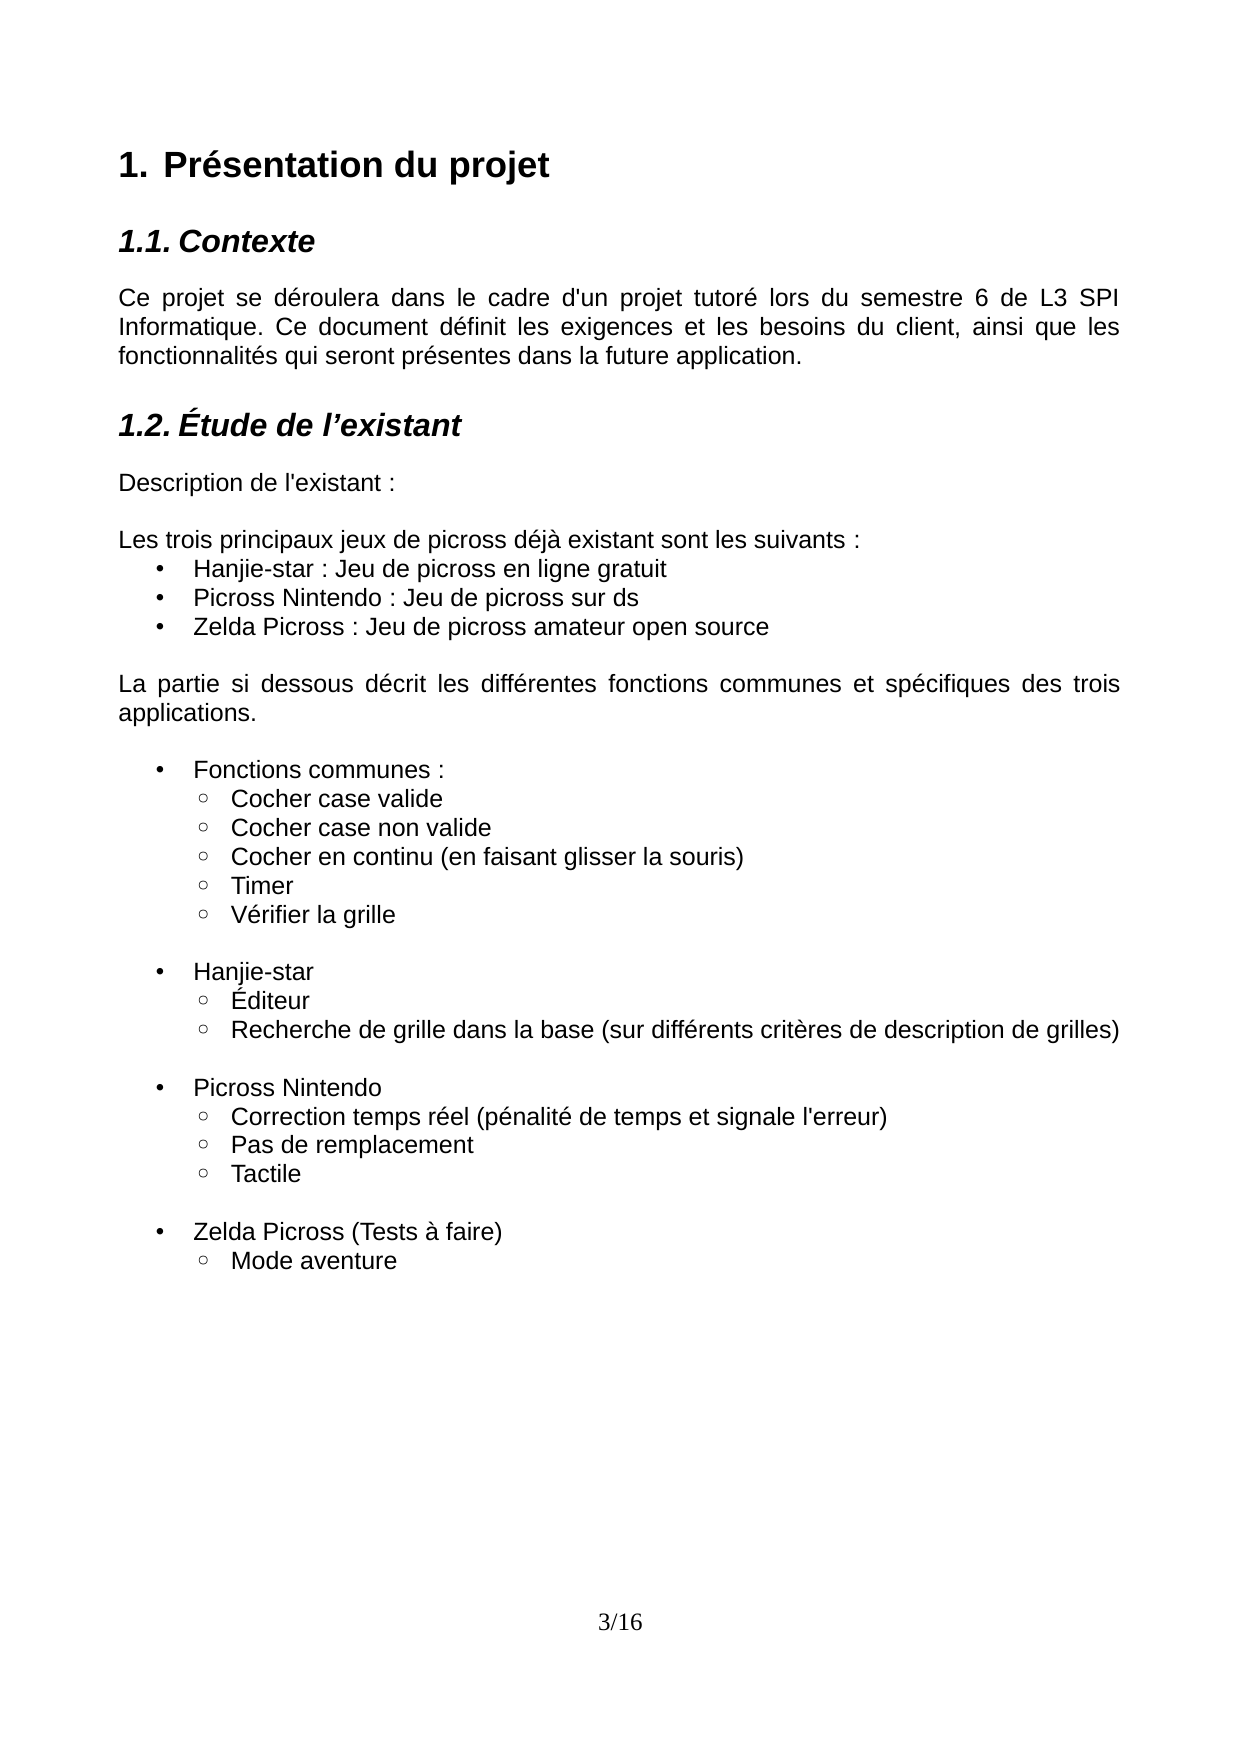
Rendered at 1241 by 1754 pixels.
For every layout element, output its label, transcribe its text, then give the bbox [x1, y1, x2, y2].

list Fonctions communes : [156, 756, 1122, 784]
list Cocher case non valide [193, 813, 1122, 842]
text Ce projet se déroulera dans le cadre d'un projet tutoré lors du semestre 6 de L3 SPI Informatique. Ce document définit les exigences et les besoins du client, ainsi que les fonctionnalités qui seront présentes dans la future application. [118, 283, 1122, 369]
list Cocher case valide [193, 784, 1122, 813]
list Zelda Picross : Jeu de picross amateur open source [156, 612, 1122, 641]
text La partie si dessous décrit les différentes fonctions communes et spécifiques des trois applications. [118, 669, 1122, 727]
list Mode aventure [193, 1246, 1122, 1274]
text Les trois principaux jeux de picross déjà existant sont les suivants : [118, 525, 1122, 554]
text Description de l'existant : [118, 468, 1122, 496]
list Cocher en continu (en faisant glisser la souris) [193, 842, 1122, 871]
subtitle Contexte [118, 222, 1122, 259]
list Picross Nintendo [156, 1073, 1122, 1102]
list Recherche de grille dans la base (sur différents critères de description de grilles) [193, 1015, 1122, 1044]
list Pas de remplacement [193, 1130, 1122, 1159]
list Hanjie-star [156, 957, 1122, 986]
list Picross Nintendo : Jeu de picross sur ds [156, 583, 1122, 612]
list Éditeur [193, 986, 1122, 1015]
list Hanjie-star : Jeu de picross en ligne gratuit [156, 554, 1122, 583]
list Zelda Picross (Tests à faire) [156, 1217, 1122, 1246]
subtitle Présentation du projet [118, 143, 1122, 185]
list Vérifier la grille [193, 900, 1122, 929]
list Tactile [193, 1159, 1122, 1188]
list Timer [193, 871, 1122, 900]
subtitle Étude de l’existant [118, 407, 1122, 443]
list Correction temps réel (pénalité de temps et signale l'erreur) [193, 1102, 1122, 1130]
